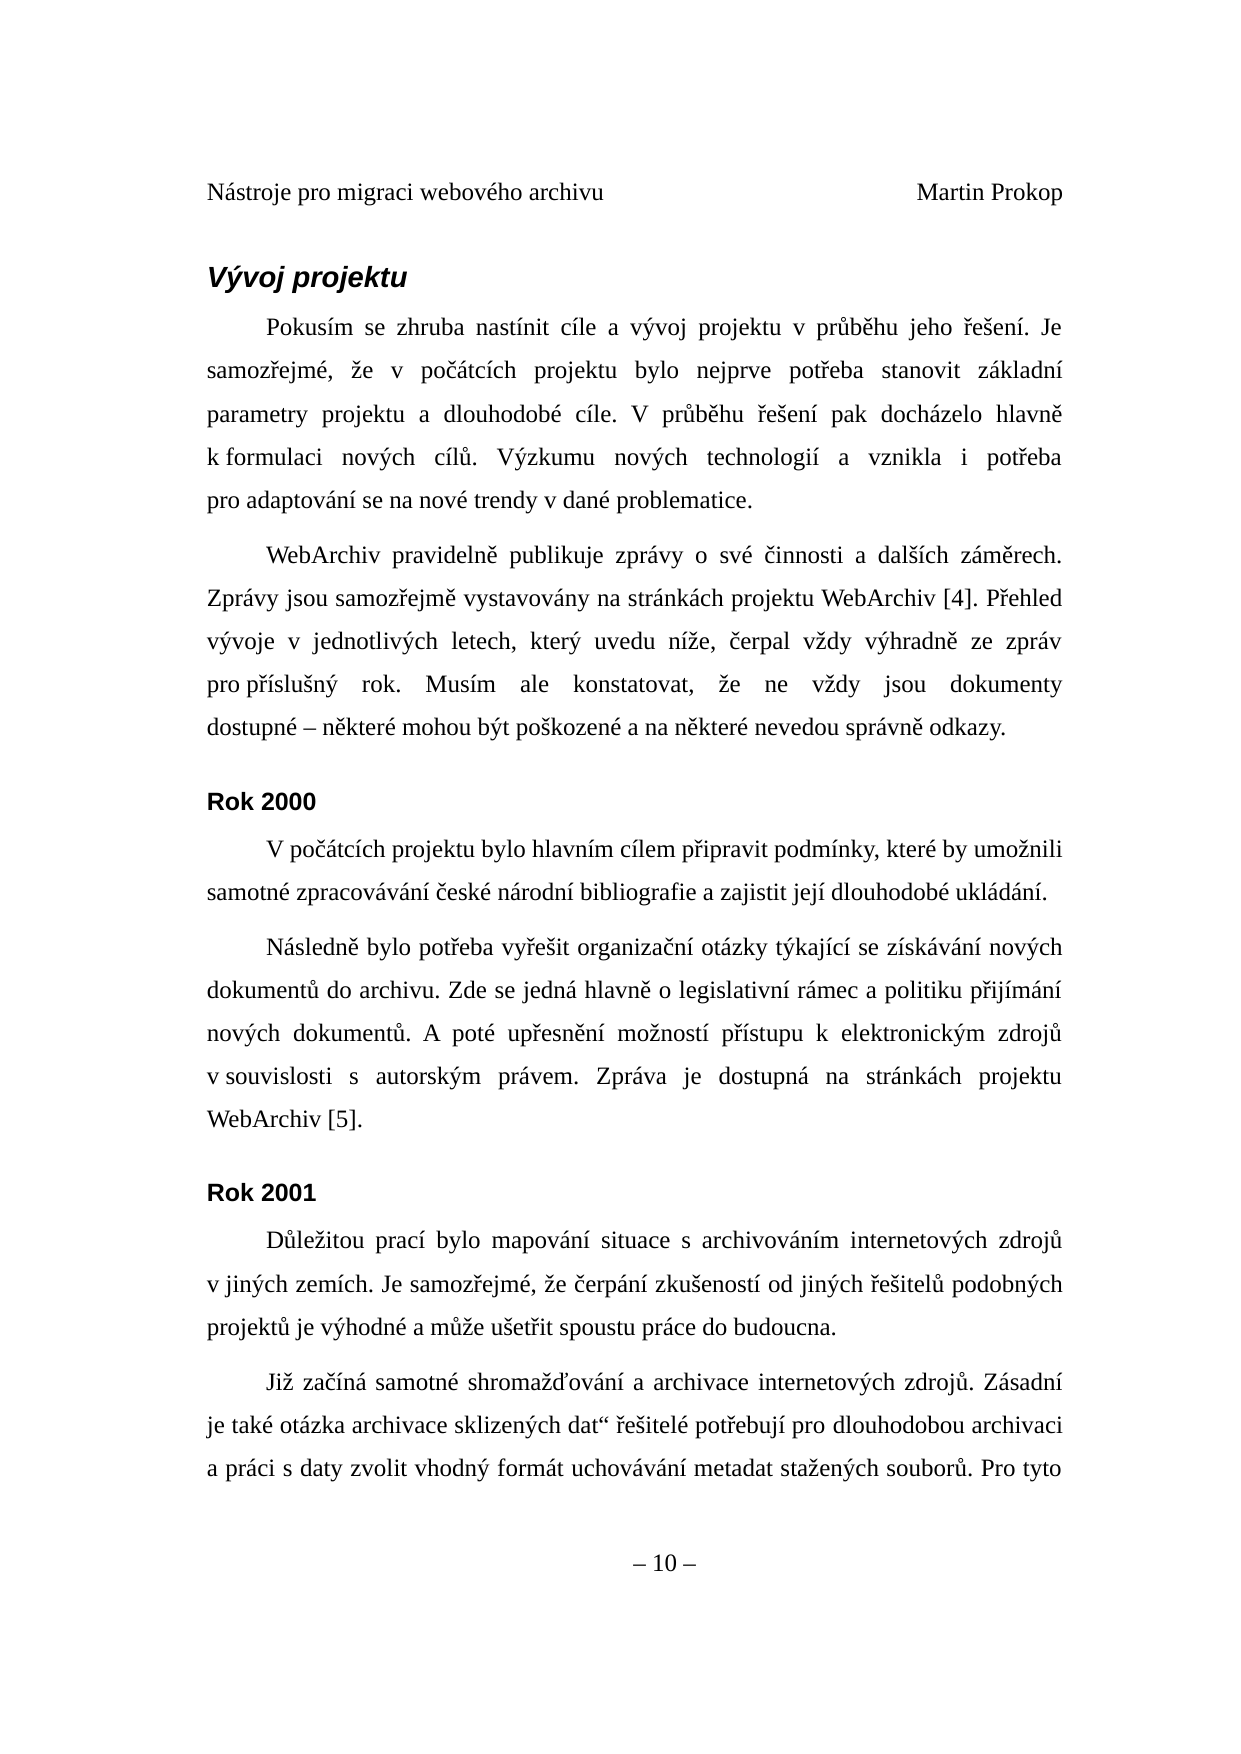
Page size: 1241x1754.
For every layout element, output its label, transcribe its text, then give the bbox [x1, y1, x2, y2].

subtitle Vývoj projektu [207, 260, 1063, 294]
text Důležitou prací bylo mapování situace s archivováním internetových zdrojů v jiných zemích. Je samozřejmé, že čerpání zkušeností od jiných řešitelů podobných projektů je výhodné a může ušetřit spoustu práce do budoucna. [207, 1226, 1063, 1341]
text V počátcích projektu bylo hlavním cílem připravit podmínky, které by umožnili samotné zpracovávání české národní bibliografie a zajistit její dlouhodobé ukládání. [207, 834, 1063, 906]
text WebArchiv pravidelně publikuje zprávy o své činnosti a dalších záměrech. Zprávy jsou samozřejmě vystavovány na stránkách projektu WebArchiv [4]. Přehled vývoje v jednotlivých letech, který uvedu níže, čerpal vždy výhradně ze zpráv pro příslušný rok. Musím ale konstatovat, že ne vždy jsou dokumenty dostupné – některé mohou být poškozené a na některé nevedou správně odkazy. [207, 540, 1063, 741]
text Pokusím se zhruba nastínit cíle a vývoj projektu v průběhu jeho řešení. Je samozřejmé, že v počátcích projektu bylo nejprve potřeba stanovit základní parametry projektu a dlouhodobé cíle. V průběhu řešení pak docházelo hlavně k formulaci nových cílů. Výzkumu nových technologií a vznikla i potřeba pro adaptování se na nové trendy v dané problematice. [207, 312, 1063, 514]
subtitle Rok 2001 [207, 1178, 1063, 1207]
text Již začíná samotné shromažďování a archivace internetových zdrojů. Zásadní je také otázka archivace sklizených dat“ řešitelé potřebují pro dlouhodobou archivaci a práci s daty zvolit vhodný formát uchovávání metadat stažených souborů. Pro tyto [207, 1367, 1063, 1482]
text Následně bylo potřeba vyřešit organizační otázky týkající se získávání nových dokumentů do archivu. Zde se jedná hlavně o legislativní rámec a politiku přijímání nových dokumentů. A poté upřesnění možností přístupu k elektronickým zdrojů v souvislosti s autorským právem. Zpráva je dostupná na stránkách projektu WebArchiv [5]. [207, 932, 1063, 1133]
subtitle Rok 2000 [207, 786, 1063, 815]
